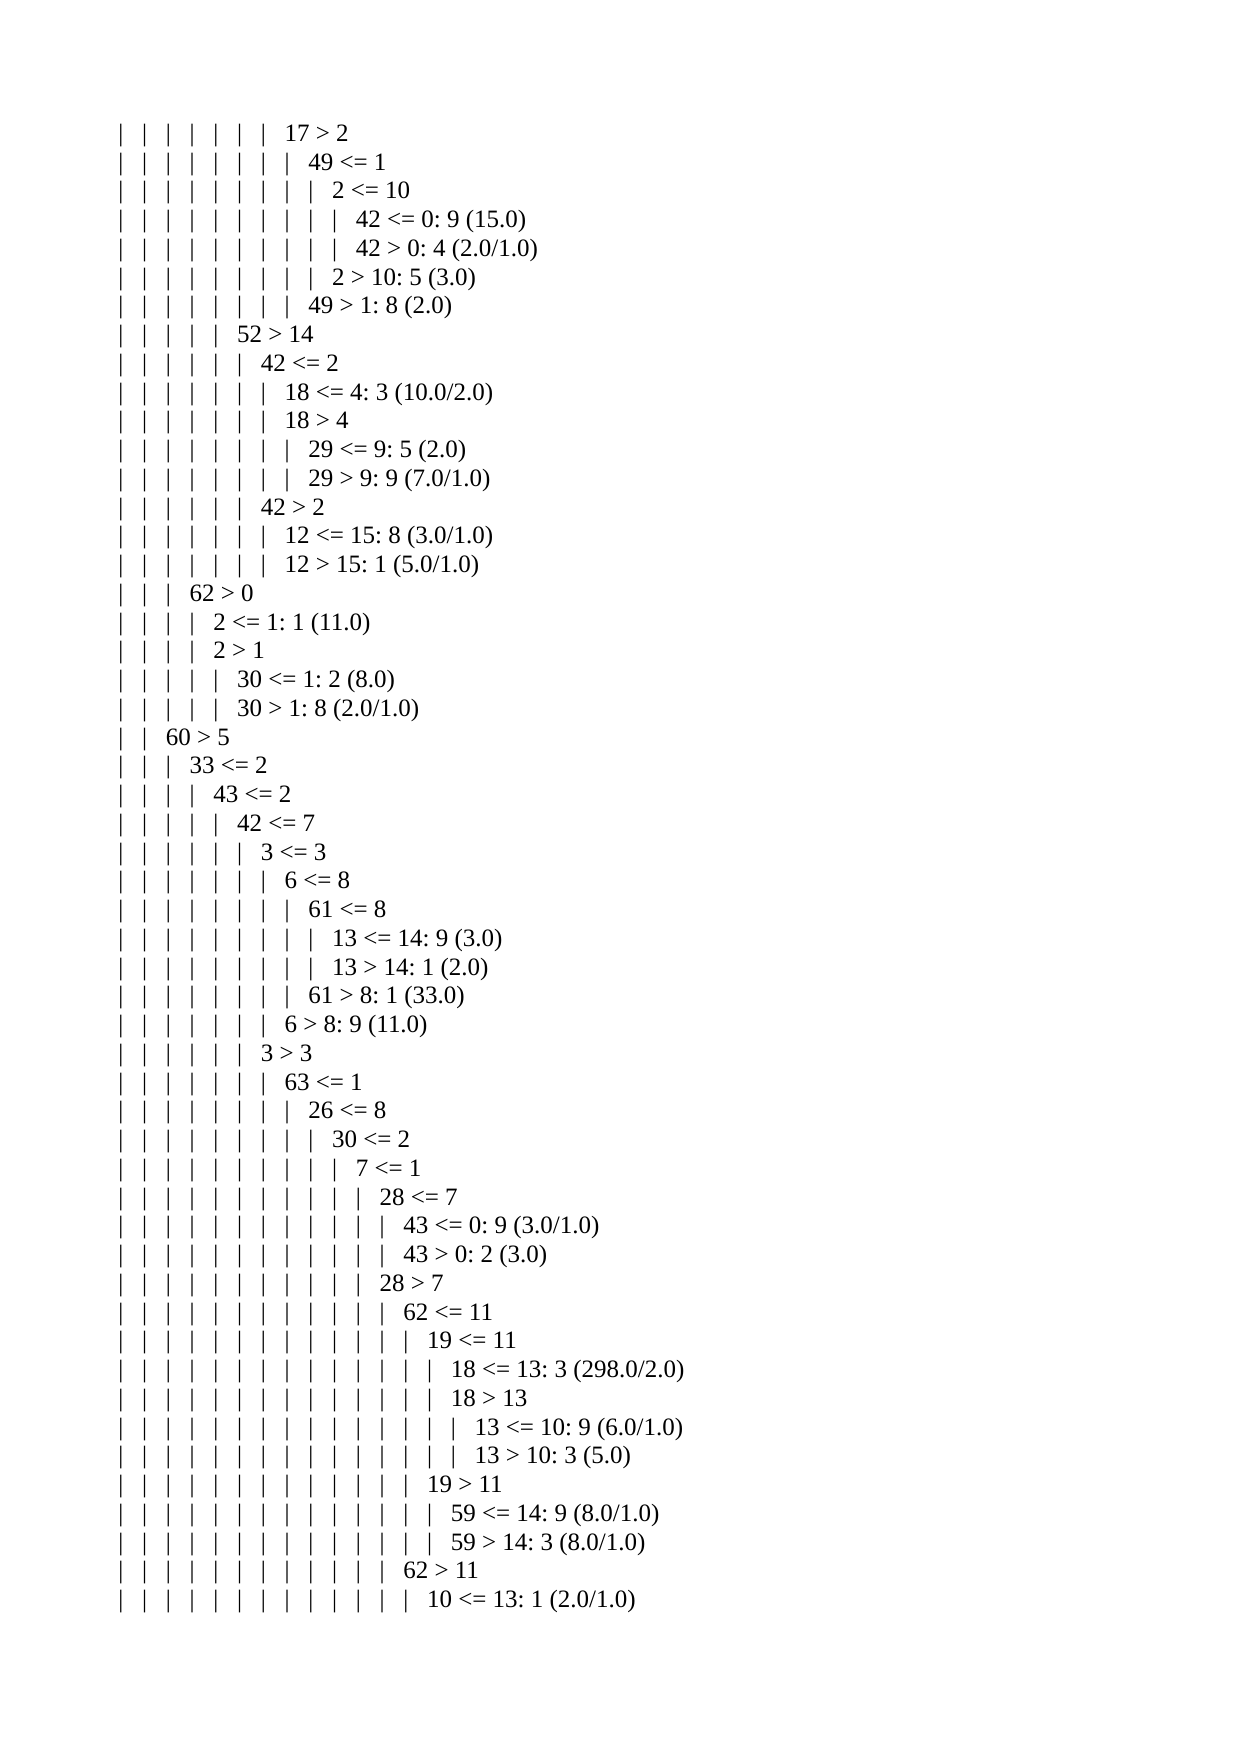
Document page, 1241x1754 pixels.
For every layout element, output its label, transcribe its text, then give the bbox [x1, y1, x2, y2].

text | | | | | | | | | | | | | 10 <= 13: 1 (2.0/1.0) [118, 1584, 1122, 1613]
text | | | | | 52 > 14 [118, 319, 1122, 348]
text | | | | | | | | | | | | | | 59 > 14: 3 (8.0/1.0) [118, 1527, 1122, 1556]
text | | | | | | | | 49 <= 1 [118, 147, 1122, 176]
text | | | | | | | | 29 <= 9: 5 (2.0) [118, 434, 1122, 463]
text | | | | | | | 12 > 15: 1 (5.0/1.0) [118, 549, 1122, 578]
text | | | | | 30 > 1: 8 (2.0/1.0) [118, 693, 1122, 722]
text | | | | | | | | | | | | | | 18 <= 13: 3 (298.0/2.0) [118, 1354, 1122, 1383]
text | | | | | | | | | | | | | 19 > 11 [118, 1469, 1122, 1498]
text | | | | | | | | | | | | 62 <= 11 [118, 1297, 1122, 1326]
text | | | | | | | 6 <= 8 [118, 866, 1122, 894]
text | | | | | | | | | 2 <= 10 [118, 176, 1122, 204]
text | | | | | | | 12 <= 15: 8 (3.0/1.0) [118, 521, 1122, 549]
text | | | | | | 42 > 2 [118, 492, 1122, 521]
text | | | | | 42 <= 7 [118, 808, 1122, 837]
text | | | | | | | | | | | | | | | 13 > 10: 3 (5.0) [118, 1441, 1122, 1469]
text | | | 33 <= 2 [118, 751, 1122, 779]
text | | | | | | | | 49 > 1: 8 (2.0) [118, 291, 1122, 319]
text | | | 62 > 0 [118, 578, 1122, 607]
text | | | | 2 > 1 [118, 636, 1122, 664]
text | | | | | 30 <= 1: 2 (8.0) [118, 664, 1122, 693]
text | | | | | | | | | | | 28 > 7 [118, 1268, 1122, 1297]
text | | | | | | | | | 30 <= 2 [118, 1124, 1122, 1153]
text | | | | | | | | 61 > 8: 1 (33.0) [118, 981, 1122, 1009]
text | | | | | | | 63 <= 1 [118, 1067, 1122, 1096]
text | | | | 43 <= 2 [118, 779, 1122, 808]
text | | | | | | | | | | | | 43 > 0: 2 (3.0) [118, 1239, 1122, 1268]
text | | | | | | | | 26 <= 8 [118, 1096, 1122, 1124]
text | | | | 2 <= 1: 1 (11.0) [118, 607, 1122, 636]
text | | | | | | | 18 <= 4: 3 (10.0/2.0) [118, 377, 1122, 406]
text | | | | | | | | | 13 > 14: 1 (2.0) [118, 952, 1122, 981]
text | | | | | | | 18 > 4 [118, 406, 1122, 434]
text | | | | | | | | | | 42 <= 0: 9 (15.0) [118, 204, 1122, 233]
text | | | | | | | 6 > 8: 9 (11.0) [118, 1009, 1122, 1038]
text | | | | | | 42 <= 2 [118, 348, 1122, 377]
text | | | | | | 3 <= 3 [118, 837, 1122, 866]
text | | | | | | | | | | | | | | 59 <= 14: 9 (8.0/1.0) [118, 1498, 1122, 1527]
text | | | | | | | | | | | | 43 <= 0: 9 (3.0/1.0) [118, 1211, 1122, 1239]
text | | 60 > 5 [118, 722, 1122, 751]
text | | | | | | | 17 > 2 [118, 118, 1122, 147]
text | | | | | | | | | | | | 62 > 11 [118, 1556, 1122, 1584]
text | | | | | | | | | | | | | | | 13 <= 10: 9 (6.0/1.0) [118, 1412, 1122, 1441]
text | | | | | | 3 > 3 [118, 1038, 1122, 1067]
text | | | | | | | | | | | | | 19 <= 11 [118, 1326, 1122, 1354]
text | | | | | | | | | | 42 > 0: 4 (2.0/1.0) [118, 233, 1122, 262]
text | | | | | | | | | 2 > 10: 5 (3.0) [118, 262, 1122, 291]
text | | | | | | | | | | | 28 <= 7 [118, 1182, 1122, 1211]
text | | | | | | | | | | 7 <= 1 [118, 1153, 1122, 1182]
text | | | | | | | | 29 > 9: 9 (7.0/1.0) [118, 463, 1122, 492]
text | | | | | | | | 61 <= 8 [118, 894, 1122, 923]
text | | | | | | | | | 13 <= 14: 9 (3.0) [118, 923, 1122, 952]
text | | | | | | | | | | | | | | 18 > 13 [118, 1383, 1122, 1412]
